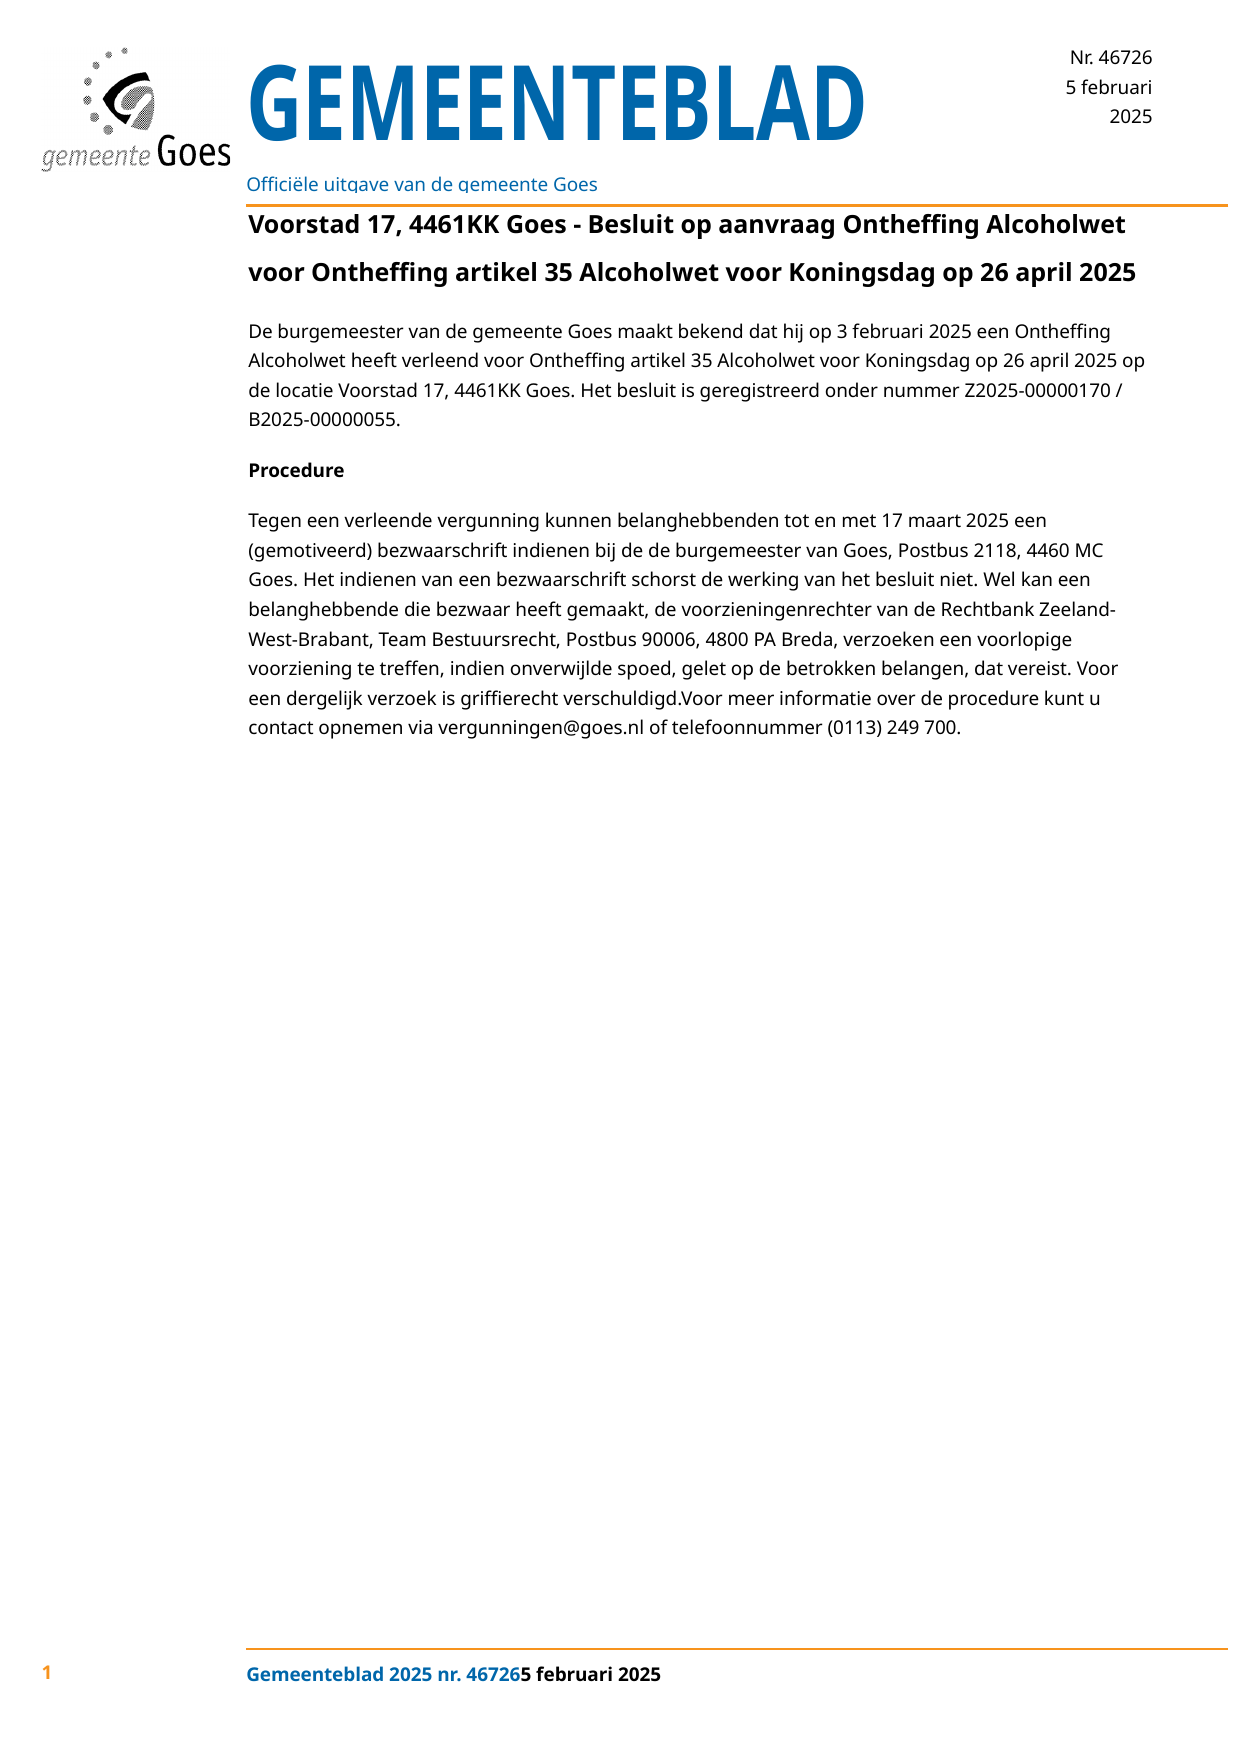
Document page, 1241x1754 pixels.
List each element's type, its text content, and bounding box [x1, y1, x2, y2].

text Tegen een verleende vergunning kunnen belanghebbenden tot en met 17 maart 2025 een (gemotiveerd) bezwaarschrift indienen bij de de burgemeester van Goes, Postbus 2118, 4460 MC Goes. Het indienen van een bezwaarschrift schorst de werking van het besluit niet. Wel kan een belanghebbende die bezwaar heeft gemaakt, de voorzieningenrechter van de Rechtbank Zeeland-West-Brabant, Team Bestuursrecht, Postbus 90006, 4800 PA Breda, verzoeken een voorlopige voorziening te treffen, indien onverwijlde spoed, gelet op de betrokken belangen, dat vereist. Voor een dergelijk verzoek is griffierecht verschuldigd.Voor meer informatie over de procedure kunt u contact opnemen via vergunningen@goes.nl of telefoonnummer (0113) 249 700. [248, 507, 1152, 740]
text De burgemeester van de gemeente Goes maakt bekend dat hij op 3 februari 2025 een Ontheffing Alcoholwet heeft verleend voor Ontheffing artikel 35 Alcoholwet voor Koningsdag op 26 april 2025 op de locatie Voorstad 17, 4461KK Goes. Het besluit is geregistreerd onder nummer Z2025-00000170 / B2025-00000055. [248, 318, 1152, 432]
text Voorstad 17, 4461KK Goes - Besluit op aanvraag Ontheffing Alcoholwet voor Ontheffing artikel 35 Alcoholwet voor Koningsdag op 26 april 2025 [248, 207, 1152, 288]
picture [41, 47, 231, 172]
text Procedure [248, 457, 1152, 483]
